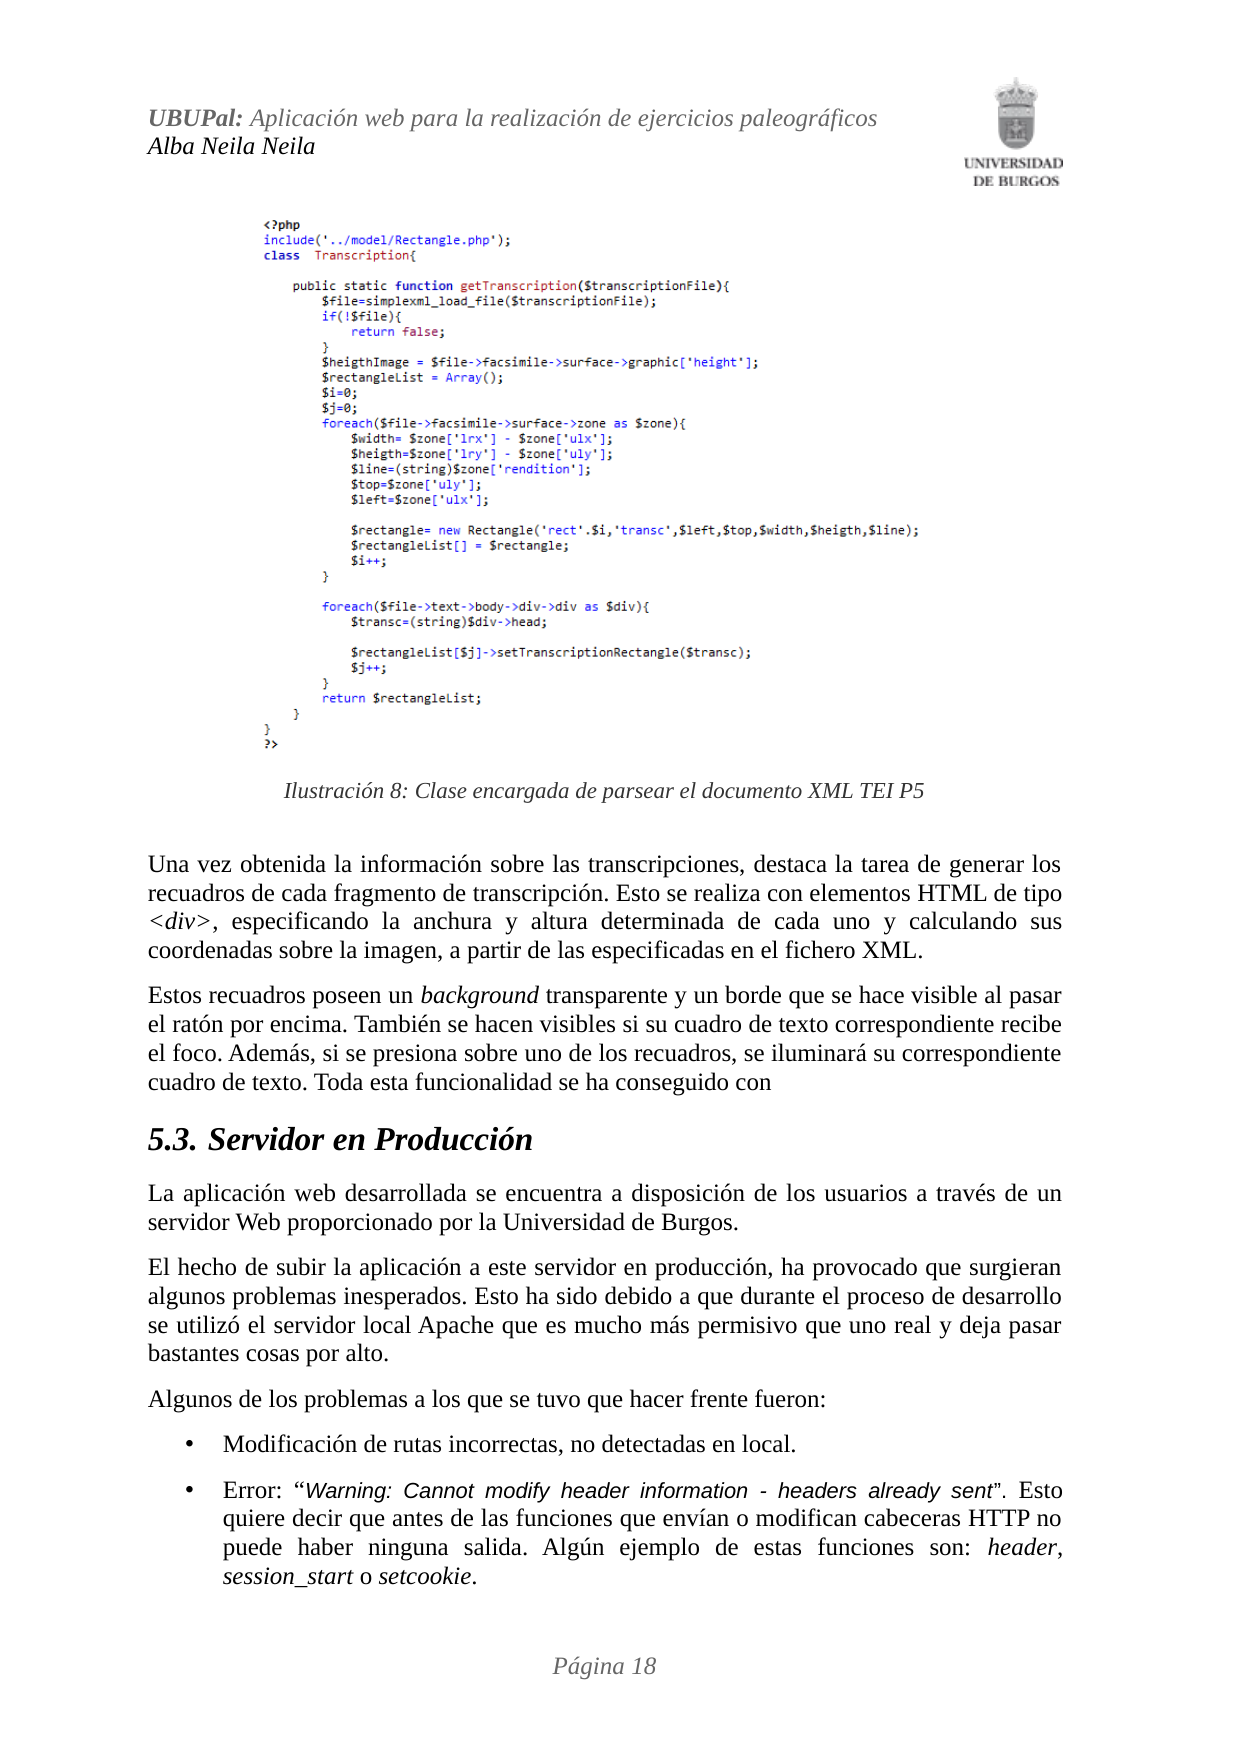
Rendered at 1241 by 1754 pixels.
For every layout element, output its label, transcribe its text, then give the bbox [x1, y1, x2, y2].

picture [964, 77, 1063, 186]
text Algunos de los problemas a los que se tuvo que hacer frente fueron: [148, 1384, 1063, 1413]
text Estos recuadros poseen un background transparente y un borde que se hace visible al pasar el ratón por encima. También se hacen visibles si su cuadro de texto correspondiente recibe el foco. Además, si se presiona sobre uno de los recuadros, se iluminará su correspondiente cuadro de texto. Toda esta funcionalidad se ha conseguido con [148, 981, 1063, 1096]
text Una vez obtenida la información sobre las transcripciones, destaca la tarea de generar los recuadros de cada fragmento de transcripción. Esto se realiza con elementos HTML de tipo <div>, especificando la anchura y altura determinada de cada uno y calculando sus coordenadas sobre la imagen, a partir de las especificadas en el fichero XML. [148, 849, 1063, 964]
picture [262, 218, 949, 764]
text El hecho de subir la aplicación a este servidor en producción, ha provocado que surgieran algunos problemas inesperados. Esto ha sido debido a que durante el proceso de desarrollo se utilizó el servidor local Apache que es mucho más permisivo que uno real y deja pasar bastantes cosas por alto. [148, 1252, 1063, 1367]
list Modificación de rutas incorrectas, no detectadas en local. [185, 1429, 1063, 1458]
subtitle Servidor en Producción [148, 1119, 1063, 1157]
text La aplicación web desarrollada se encuentra a disposición de los usuarios a través de un servidor Web proporcionado por la Universidad de Burgos. [148, 1178, 1063, 1236]
text Ilustración 8: Clase encargada de parsear el documento XML TEI P5 [262, 764, 948, 803]
list Error: “Warning: Cannot modify header information - headers already sent”. Esto quiere decir que antes de las funciones que envían o modifican cabeceras HTTP no puede haber ninguna salida. Algún ejemplo de estas funciones son: header, session_start o setcookie. [185, 1475, 1063, 1590]
